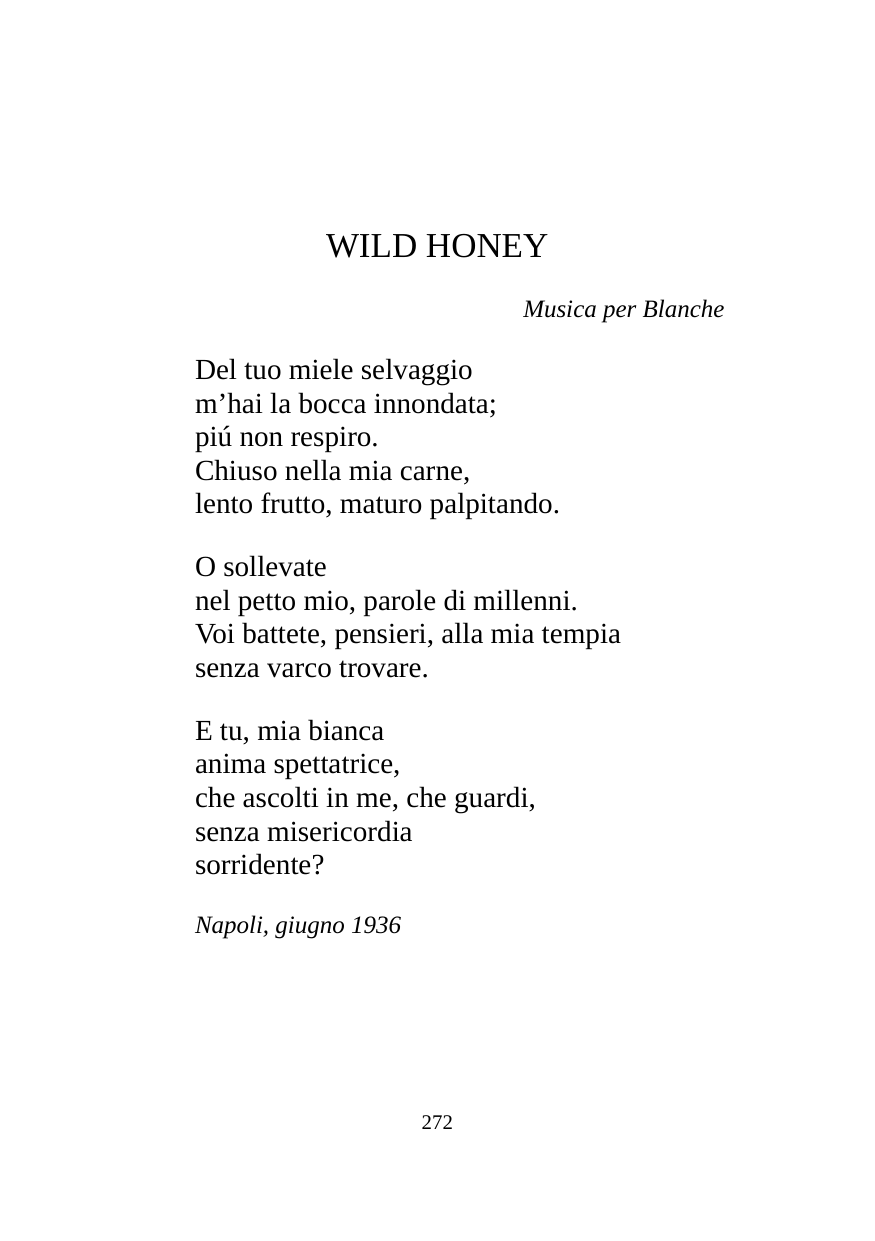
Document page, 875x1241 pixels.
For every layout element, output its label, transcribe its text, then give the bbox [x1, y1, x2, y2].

text Musica per Blanche [195, 294, 727, 323]
text E tu, mia bianca anima spettatrice, che ascolti in me, che guardi, senza misericordia sorridente? [195, 713, 768, 881]
subtitle WILD HONEY [106, 224, 768, 264]
text Napoli, giugno 1936 [195, 910, 768, 939]
text Del tuo miele selvaggio m’hai la bocca innondata; piú non respiro. Chiuso nella mia carne, lento frutto, maturo palpitando. [195, 352, 768, 520]
text O sollevate nel petto mio, parole di millenni. Voi battete, pensieri, alla mia tempia senza varco trovare. [195, 549, 768, 684]
